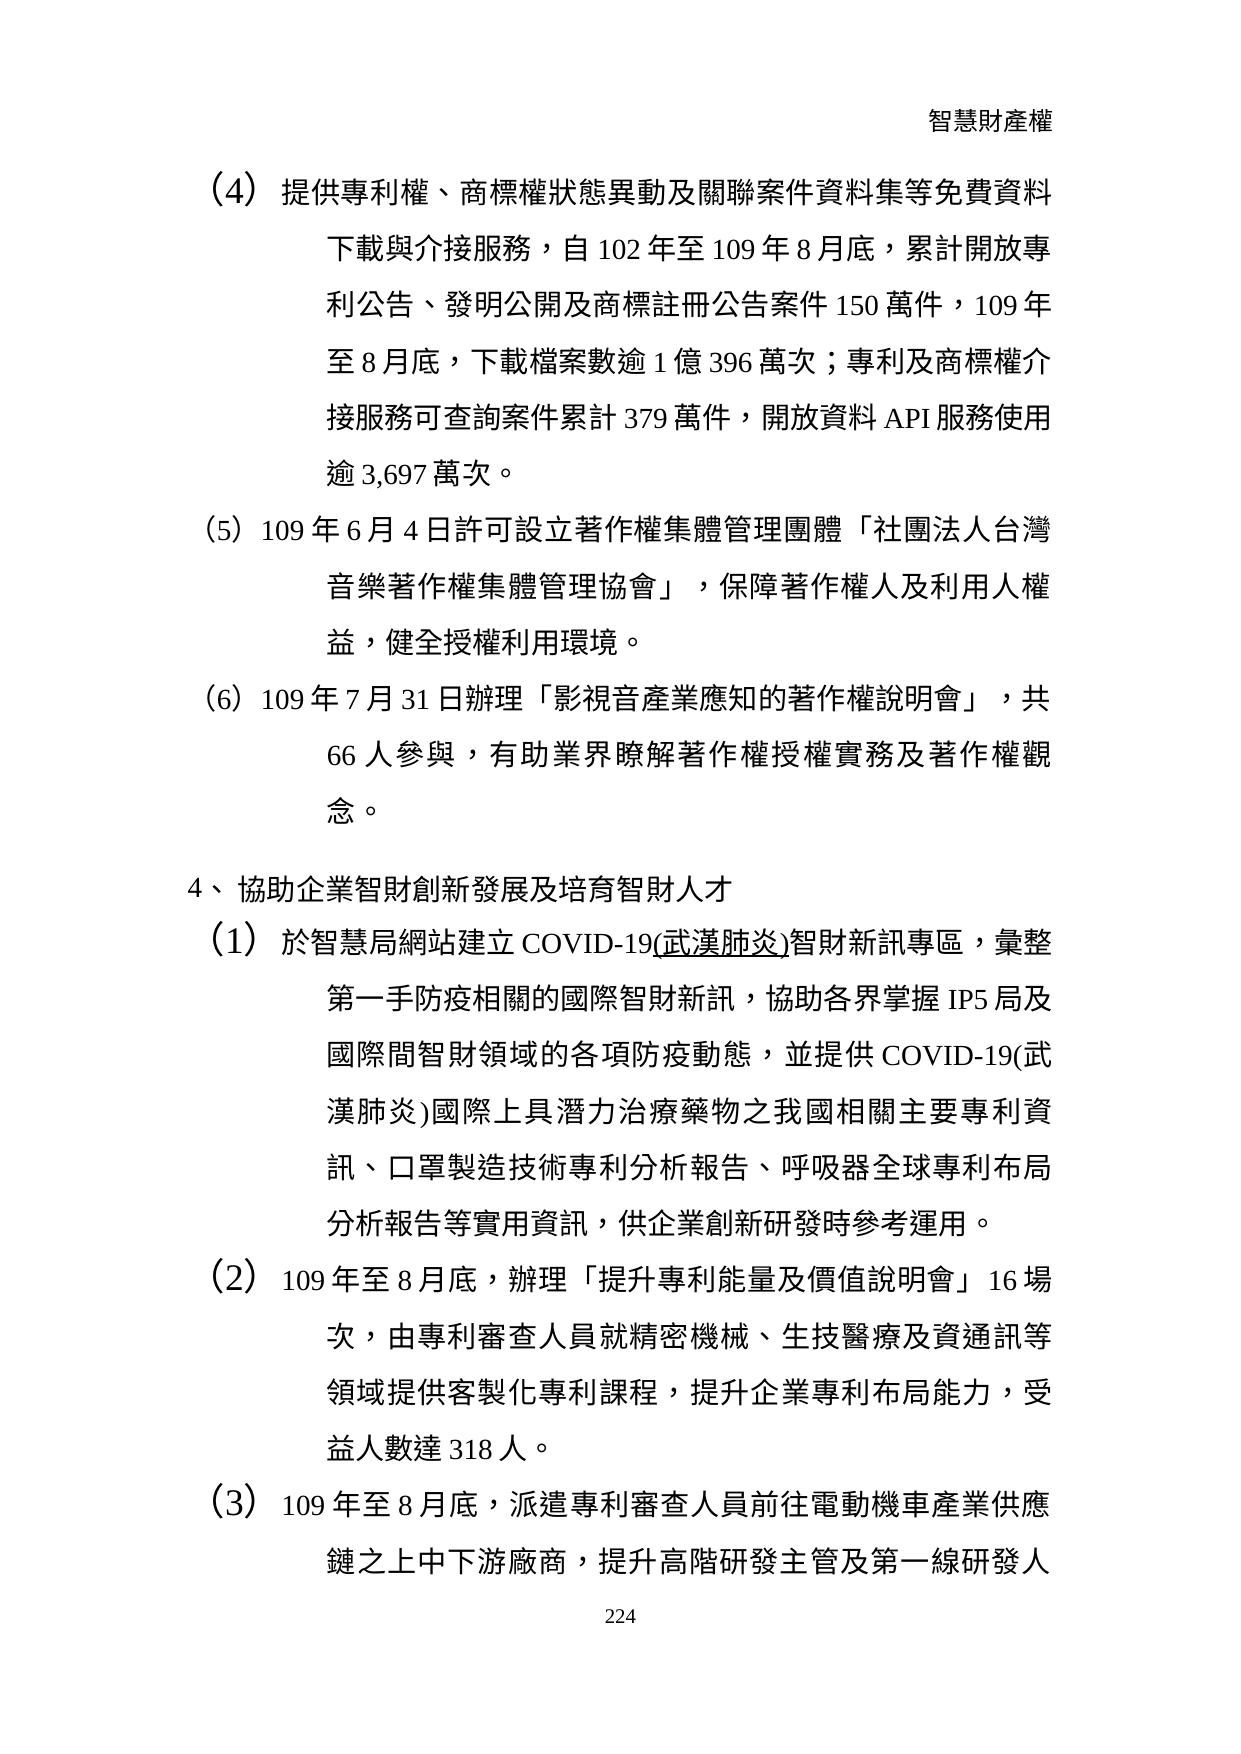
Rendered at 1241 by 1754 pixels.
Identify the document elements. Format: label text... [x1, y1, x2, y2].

list 109年至8月底，辦理「提升專利能量及價值說明會」16場次，由專利審查人員就精密機械、生技醫療及資通訊等領域提供客製化專利課程，提升企業專利布局能力，受益人數達318人。 [187, 1246, 1053, 1471]
list 提供專利權、商標權狀態異動及關聯案件資料集等免費資料下載與介接服務，自102年至109年8月底，累計開放專利公告、發明公開及商標註冊公告案件150萬件，109年至8月底，下載檔案數逾1億396萬次；專利及商標權介接服務可查詢案件累計379萬件，開放資料API服務使用逾3,697萬次。 [187, 158, 1053, 496]
list 協助企業智財創新發展及培育智財人才 [187, 846, 1053, 908]
list 109年至8月底，派遣專利審查人員前往電動機車產業供應鏈之上中下游廠商，提升高階研發主管及第一線研發人 [187, 1471, 1053, 1583]
list 109年6月4日許可設立著作權集體管理團體「社團法人台灣音樂著作權集體管理協會」，保障著作權人及利用人權益，健全授權利用環境。 [187, 496, 1053, 664]
list 109年7月31日辦理「影視音產業應知的著作權說明會」，共66人參與，有助業界瞭解著作權授權實務及著作權觀念。 [187, 664, 1053, 833]
list 於智慧局網站建立COVID-19(武漢肺炎)智財新訊專區，彙整第一手防疫相關的國際智財新訊，協助各界掌握IP5局及國際間智財領域的各項防疫動態，並提供COVID-19(武漢肺炎)國際上具潛力治療藥物之我國相關主要專利資訊、口罩製造技術專利分析報告、呼吸器全球專利布局分析報告等實用資訊，供企業創新研發時參考運用。 [187, 908, 1053, 1246]
